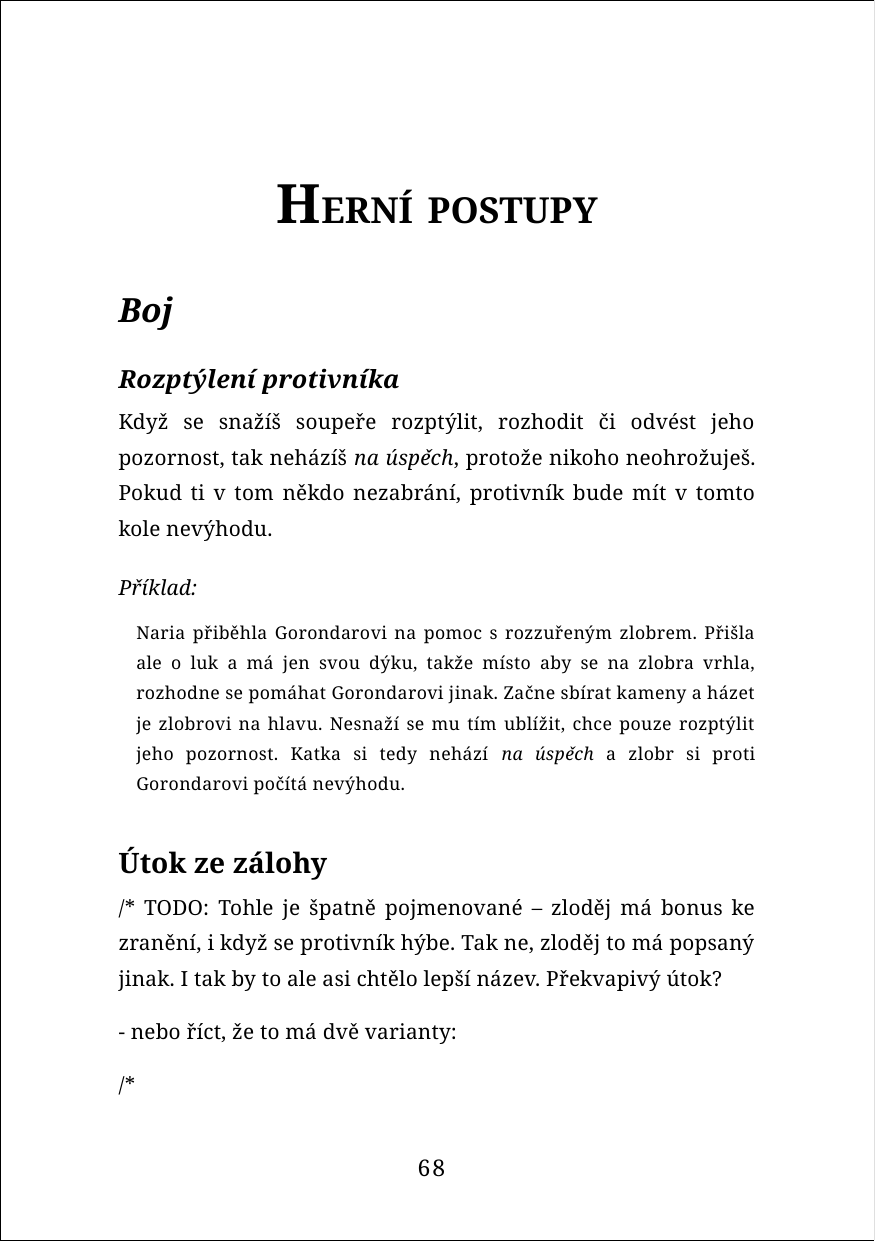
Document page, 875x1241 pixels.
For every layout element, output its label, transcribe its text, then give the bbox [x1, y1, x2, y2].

text Když se snažíš soupeře rozptýlit, rozhodit či odvést jeho pozornost, tak neházíš na úspěch, protože nikoho neohrožuješ. Pokud ti v tom někdo nezabrání, protivník bude mít v tomto kole nevýhodu. [118, 407, 756, 542]
subtitle Herní postupy [118, 166, 756, 239]
text - nebo říct, že to má dvě varianty: [118, 1017, 756, 1046]
subtitle Boj [118, 287, 756, 332]
subtitle Rozptýlení protivníka [118, 361, 756, 396]
subtitle Útok ze zálohy [118, 843, 756, 881]
text Příklad: [118, 573, 756, 601]
text /* [118, 1071, 756, 1099]
text /* TODO: Tohle je špatně pojmenované – zloděj má bonus ke zranění, i když se protivník hýbe. Tak ne, zloděj to má popsaný jinak. I tak by to ale asi chtělo lepší název. Překvapivý útok? [118, 893, 756, 992]
text Naria přiběhla Gorondarovi na pomoc s rozzuřeným zlobrem. Přišla ale o luk a má jen svou dýku, takže místo aby se na zlobra vrhla, rozhodne se pomáhat Gorondarovi jinak. Začne sbírat kameny a házet je zlobrovi na hlavu. Nesnaží se mu tím ublížit, chce pouze rozptýlit jeho pozornost. Katka si tedy nehází na úspěch a zlobr si proti Gorondarovi počítá nevýhodu. [136, 620, 756, 796]
